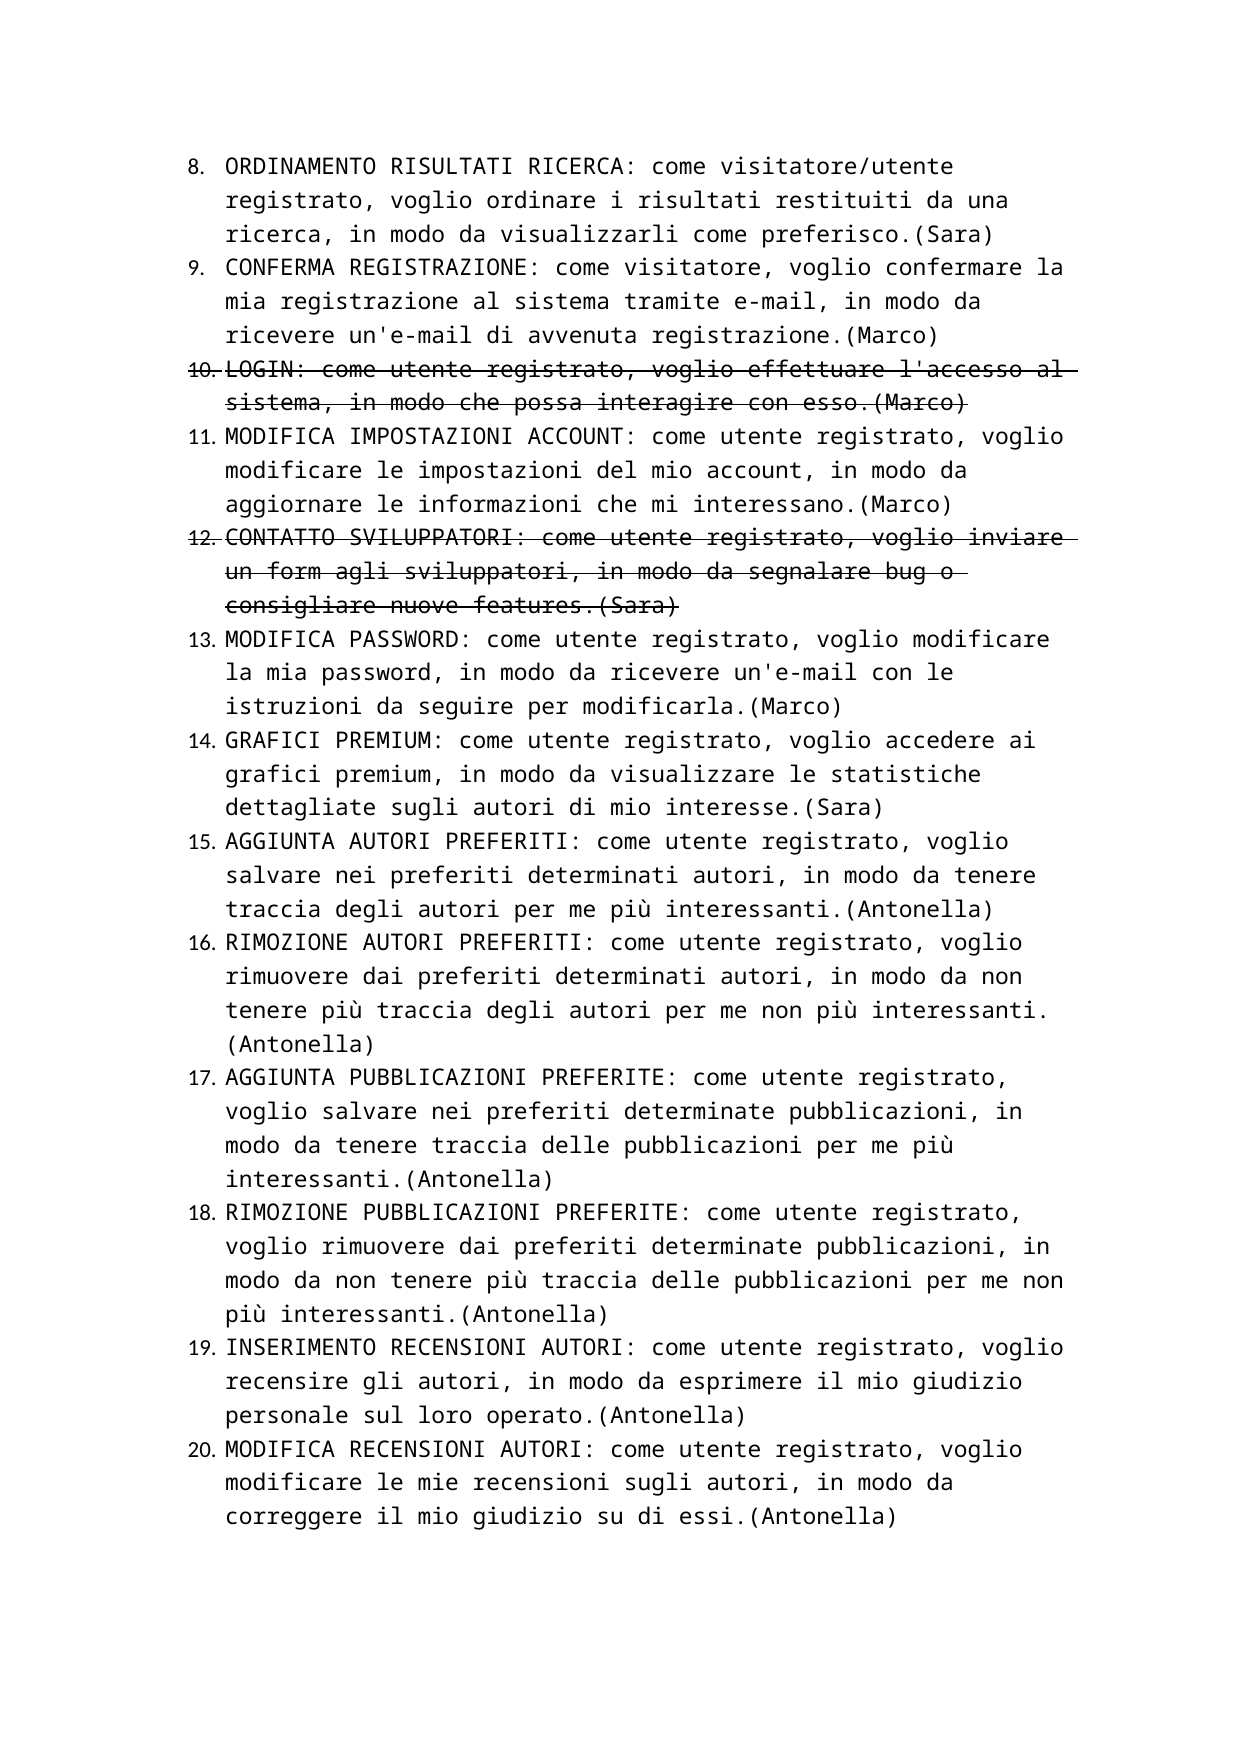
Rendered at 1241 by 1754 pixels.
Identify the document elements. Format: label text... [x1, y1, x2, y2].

list ORDINAMENTO RISULTATI RICERCA: come visitatore/utente registrato, voglio ordinare i risultati restituiti da una ricerca, in modo da visualizzarli come preferisco.(Sara) [187, 150, 1090, 249]
list AGGIUNTA PUBBLICAZIONI PREFERITE: come utente registrato, voglio salvare nei preferiti determinate pubblicazioni, in modo da tenere traccia delle pubblicazioni per me più interessanti.(Antonella) [187, 1061, 1090, 1194]
list LOGIN: come utente registrato, voglio effettuare l'accesso al sistema, in modo che possa interagire con esso.(Marco) [187, 352, 1090, 417]
list RIMOZIONE AUTORI PREFERITI: come utente registrato, voglio rimuovere dai preferiti determinati autori, in modo da non tenere più traccia degli autori per me non più interessanti.(Antonella) [187, 926, 1090, 1059]
list MODIFICA PASSWORD: come utente registrato, voglio modificare la mia password, in modo da ricevere un'e-mail con le istruzioni da seguire per modificarla.(Marco) [187, 622, 1090, 721]
list INSERIMENTO RECENSIONI AUTORI: come utente registrato, voglio recensire gli autori, in modo da esprimere il mio giudizio personale sul loro operato.(Antonella) [187, 1331, 1090, 1430]
list CONTATTO SVILUPPATORI: come utente registrato, voglio inviare un form agli sviluppatori, in modo da segnalare bug o consigliare nuove features.(Sara) [187, 521, 1090, 620]
list GRAFICI PREMIUM: come utente registrato, voglio accedere ai grafici premium, in modo da visualizzare le statistiche dettagliate sugli autori di mio interesse.(Sara) [187, 724, 1090, 822]
list MODIFICA RECENSIONI AUTORI: come utente registrato, voglio modificare le mie recensioni sugli autori, in modo da correggere il mio giudizio su di essi.(Antonella) [187, 1432, 1090, 1531]
list CONFERMA REGISTRAZIONE: come visitatore, voglio confermare la mia registrazione al sistema tramite e-mail, in modo da ricevere un'e-mail di avvenuta registrazione.(Marco) [187, 251, 1090, 350]
list AGGIUNTA AUTORI PREFERITI: come utente registrato, voglio salvare nei preferiti determinati autori, in modo da tenere traccia degli autori per me più interessanti.(Antonella) [187, 825, 1090, 924]
list RIMOZIONE PUBBLICAZIONI PREFERITE: come utente registrato, voglio rimuovere dai preferiti determinate pubblicazioni, in modo da non tenere più traccia delle pubblicazioni per me non più interessanti.(Antonella) [187, 1196, 1090, 1329]
list MODIFICA IMPOSTAZIONI ACCOUNT: come utente registrato, voglio modificare le impostazioni del mio account, in modo da aggiornare le informazioni che mi interessano.(Marco) [187, 420, 1090, 519]
